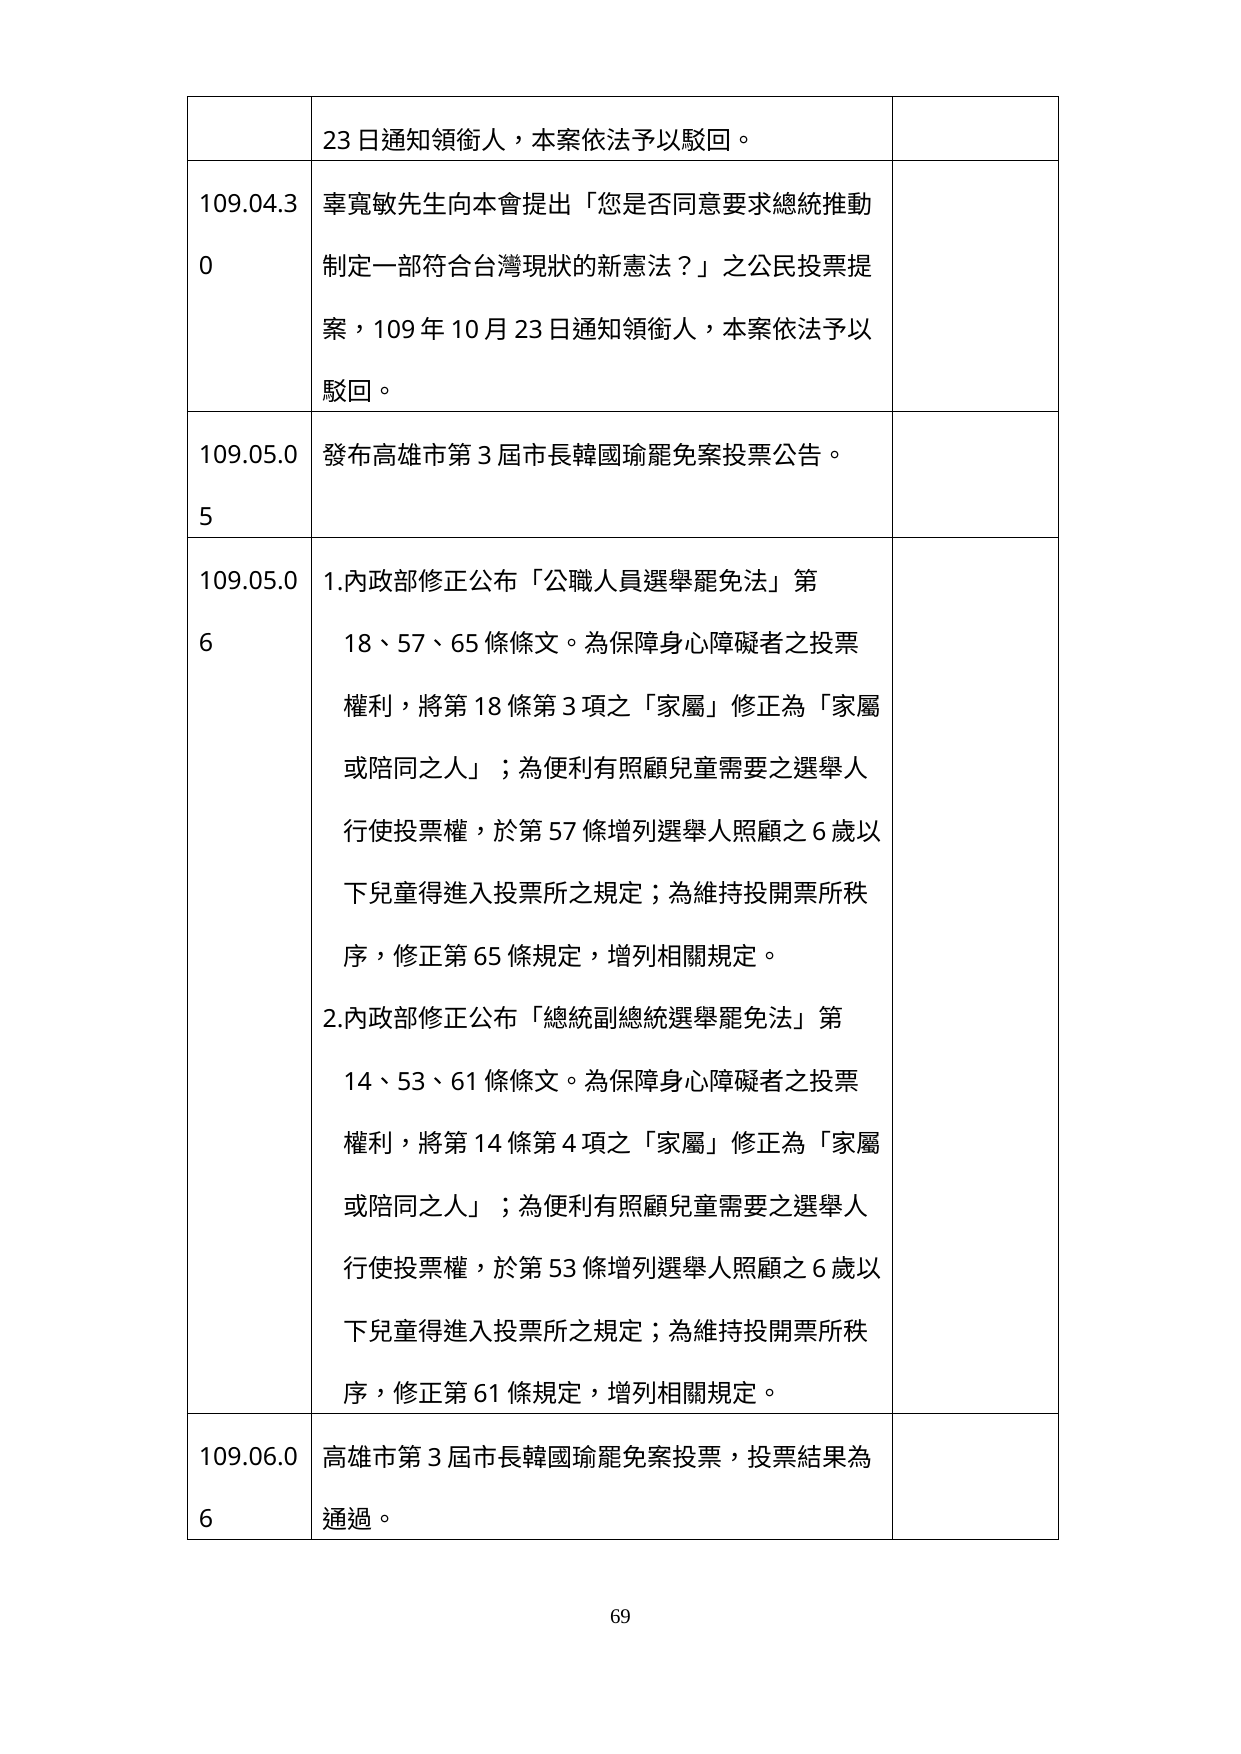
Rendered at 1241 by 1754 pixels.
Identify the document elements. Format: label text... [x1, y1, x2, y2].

table_cell [893, 538, 1058, 1413]
table_cell 109.05.05 [188, 412, 311, 537]
table_cell [893, 161, 1058, 411]
table_cell 109.05.06 [188, 538, 311, 1413]
table_cell 發布高雄市第3屆市長韓國瑜罷免案投票公告。 [312, 412, 892, 537]
table_cell 1.內政部修正公布「公職人員選舉罷免法」第18、57、65條條文。為保障身心障礙者之投票權利，將第18條第3項之「家屬」修正為「家屬或陪同之人」；為便利有照顧兒童需要之選舉人行使投票權，於第57條增列選舉人照顧之6歲以下兒童得進入投票所之規定；為維持投開票所秩序，修正第65條規定，增列相關規定。 2.內政部修正公布「總統副總統選舉罷免法」第14、53、61條條文。為保障身心障礙者之投票權利，將第14條第4項之「家屬」修正為「家屬或陪同之人」；為便利有照顧兒童需要之選舉人行使投票權，於第53條增列選舉人照顧之6歲以下兒童得進入投票所之規定；為維持投開票所秩序，修正第61條規定，增列相關規定。 [312, 538, 892, 1413]
table_cell [188, 97, 311, 160]
table_cell 23日通知領銜人，本案依法予以駁回。 [312, 97, 892, 160]
table_cell [893, 412, 1058, 537]
table_cell [893, 97, 1058, 160]
table_cell 109.04.30 [188, 161, 311, 411]
table_cell 辜寬敏先生向本會提出「您是否同意要求總統推動 制定一部符合台灣現狀的新憲法？」之公民投票提 案，109年10月23日通知領銜人，本案依法予以駁回。 [312, 161, 892, 411]
table_cell 109.06.06 [188, 1414, 311, 1539]
table_cell [893, 1414, 1058, 1539]
table_cell 高雄市第3屆市長韓國瑜罷免案投票，投票結果為 通過。 [312, 1414, 892, 1539]
